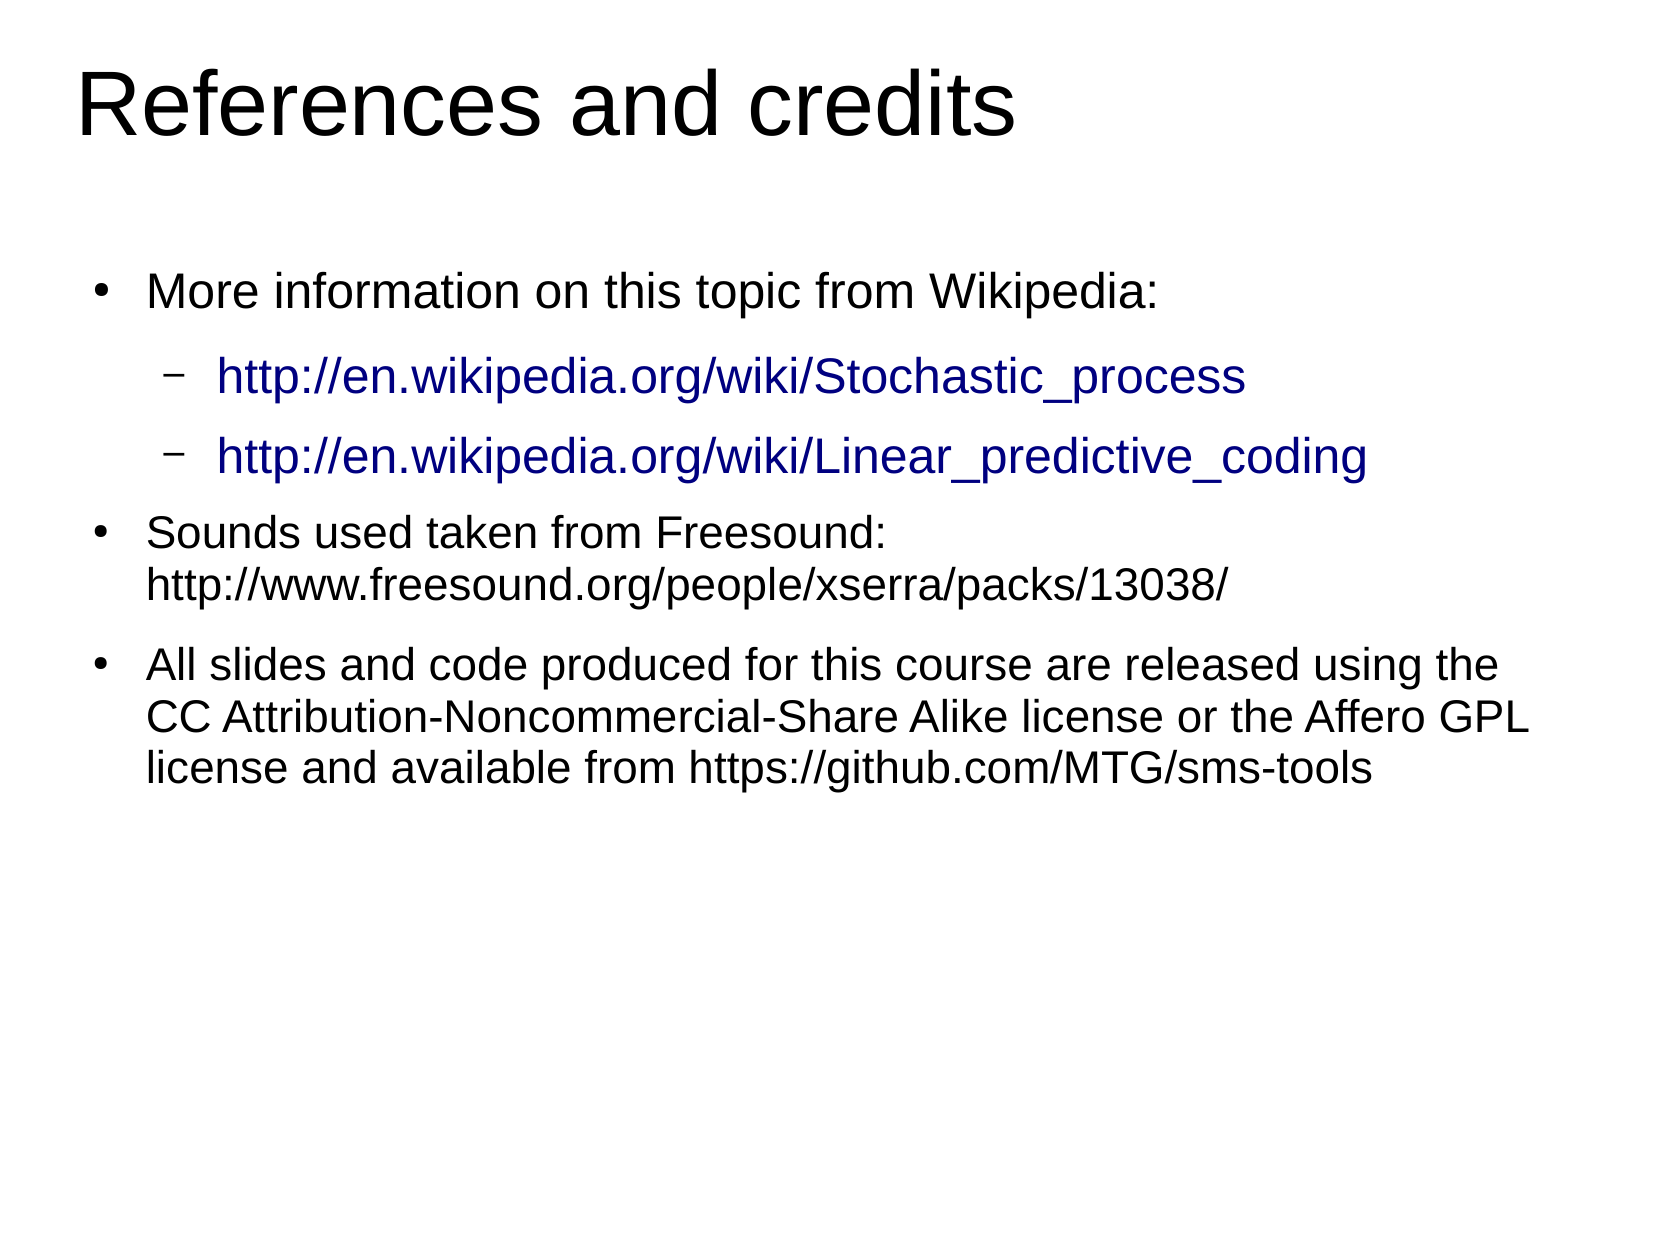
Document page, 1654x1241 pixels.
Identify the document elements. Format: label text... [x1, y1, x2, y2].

title References and credits [75, 9, 1425, 198]
list More information on this topic from Wikipedia: http://en.wikipedia.org/wiki/Stochastic_process http://en.wikipedia.org/wiki/Linear_predictive_coding Sounds used taken from Freesound: http://www.freesound.org/people/xserra/packs/13038/ All slides and code produced for this course are released using the CC Attribution-Noncommercial-Share Alike license or the Affero GPL license and available from https://github.com/MTG/sms-tools [75, 263, 1546, 916]
